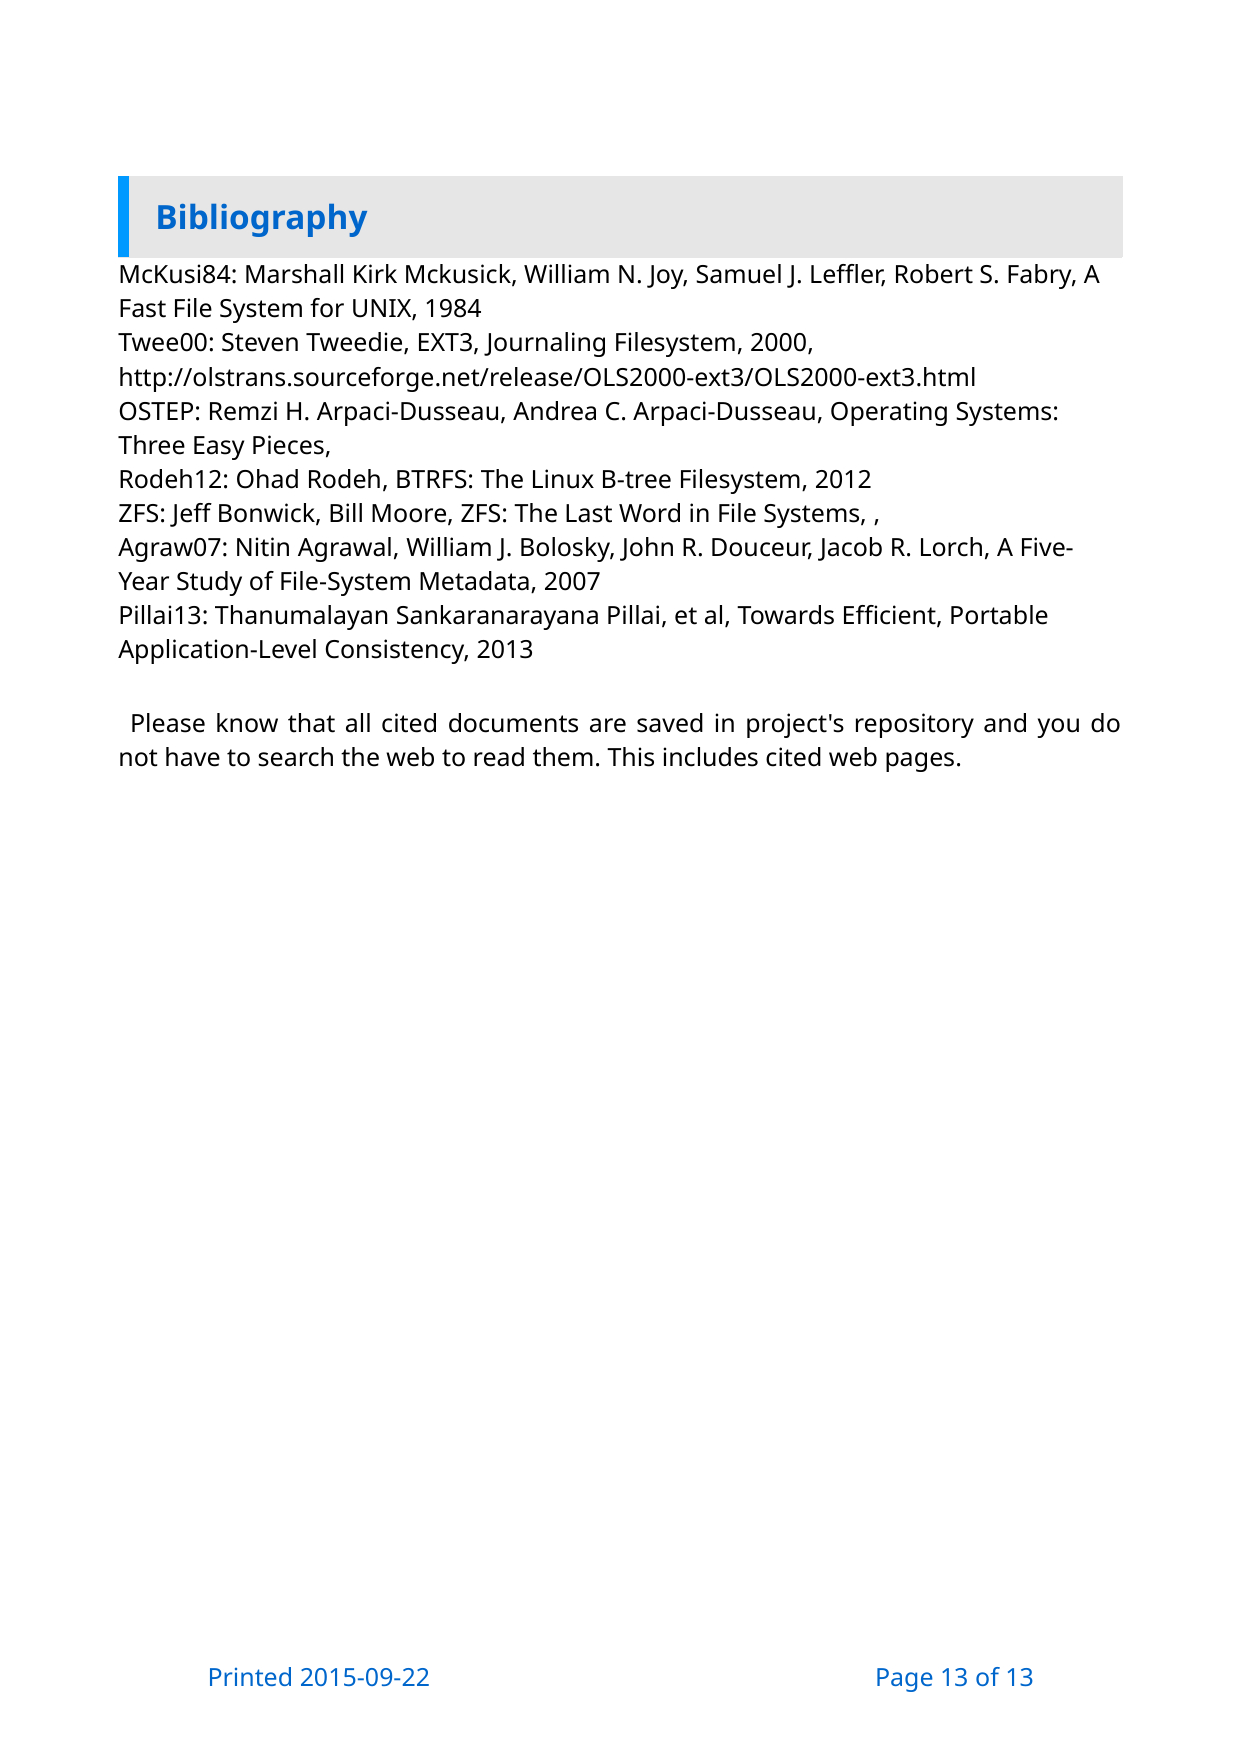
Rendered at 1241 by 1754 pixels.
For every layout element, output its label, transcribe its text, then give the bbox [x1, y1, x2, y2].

text OSTEP: Remzi H. Arpaci-Dusseau, Andrea C. Arpaci-Dusseau, Operating Systems: Three Easy Pieces, [118, 393, 1122, 461]
text Agraw07: Nitin Agrawal, William J. Bolosky, John R. Douceur, Jacob R. Lorch, A Five-Year Study of File-System Metadata, 2007 [118, 529, 1122, 598]
text McKusi84: Marshall Kirk Mckusick, William N. Joy, Samuel J. Leffler, Robert S. Fabry, A Fast File System for UNIX, 1984 [118, 258, 1122, 325]
subtitle Bibliography [129, 177, 1122, 257]
text Please know that all cited documents are saved in project's repository and you do not have to search the web to read them. This includes cited web pages. [118, 706, 1122, 774]
text ZFS: Jeff Bonwick, Bill Moore, ZFS: The Last Word in File Systems, , [118, 495, 1122, 529]
text Rodeh12: Ohad Rodeh, BTRFS: The Linux B-tree Filesystem, 2012 [118, 461, 1122, 495]
text Pillai13: Thanumalayan Sankaranarayana Pillai, et al, Towards Efficient, Portable Application-Level Consistency, 2013 [118, 598, 1122, 666]
text Twee00: Steven Tweedie, EXT3, Journaling Filesystem, 2000, http://olstrans.sourceforge.net/release/OLS2000-ext3/OLS2000-ext3.html [118, 325, 1122, 393]
